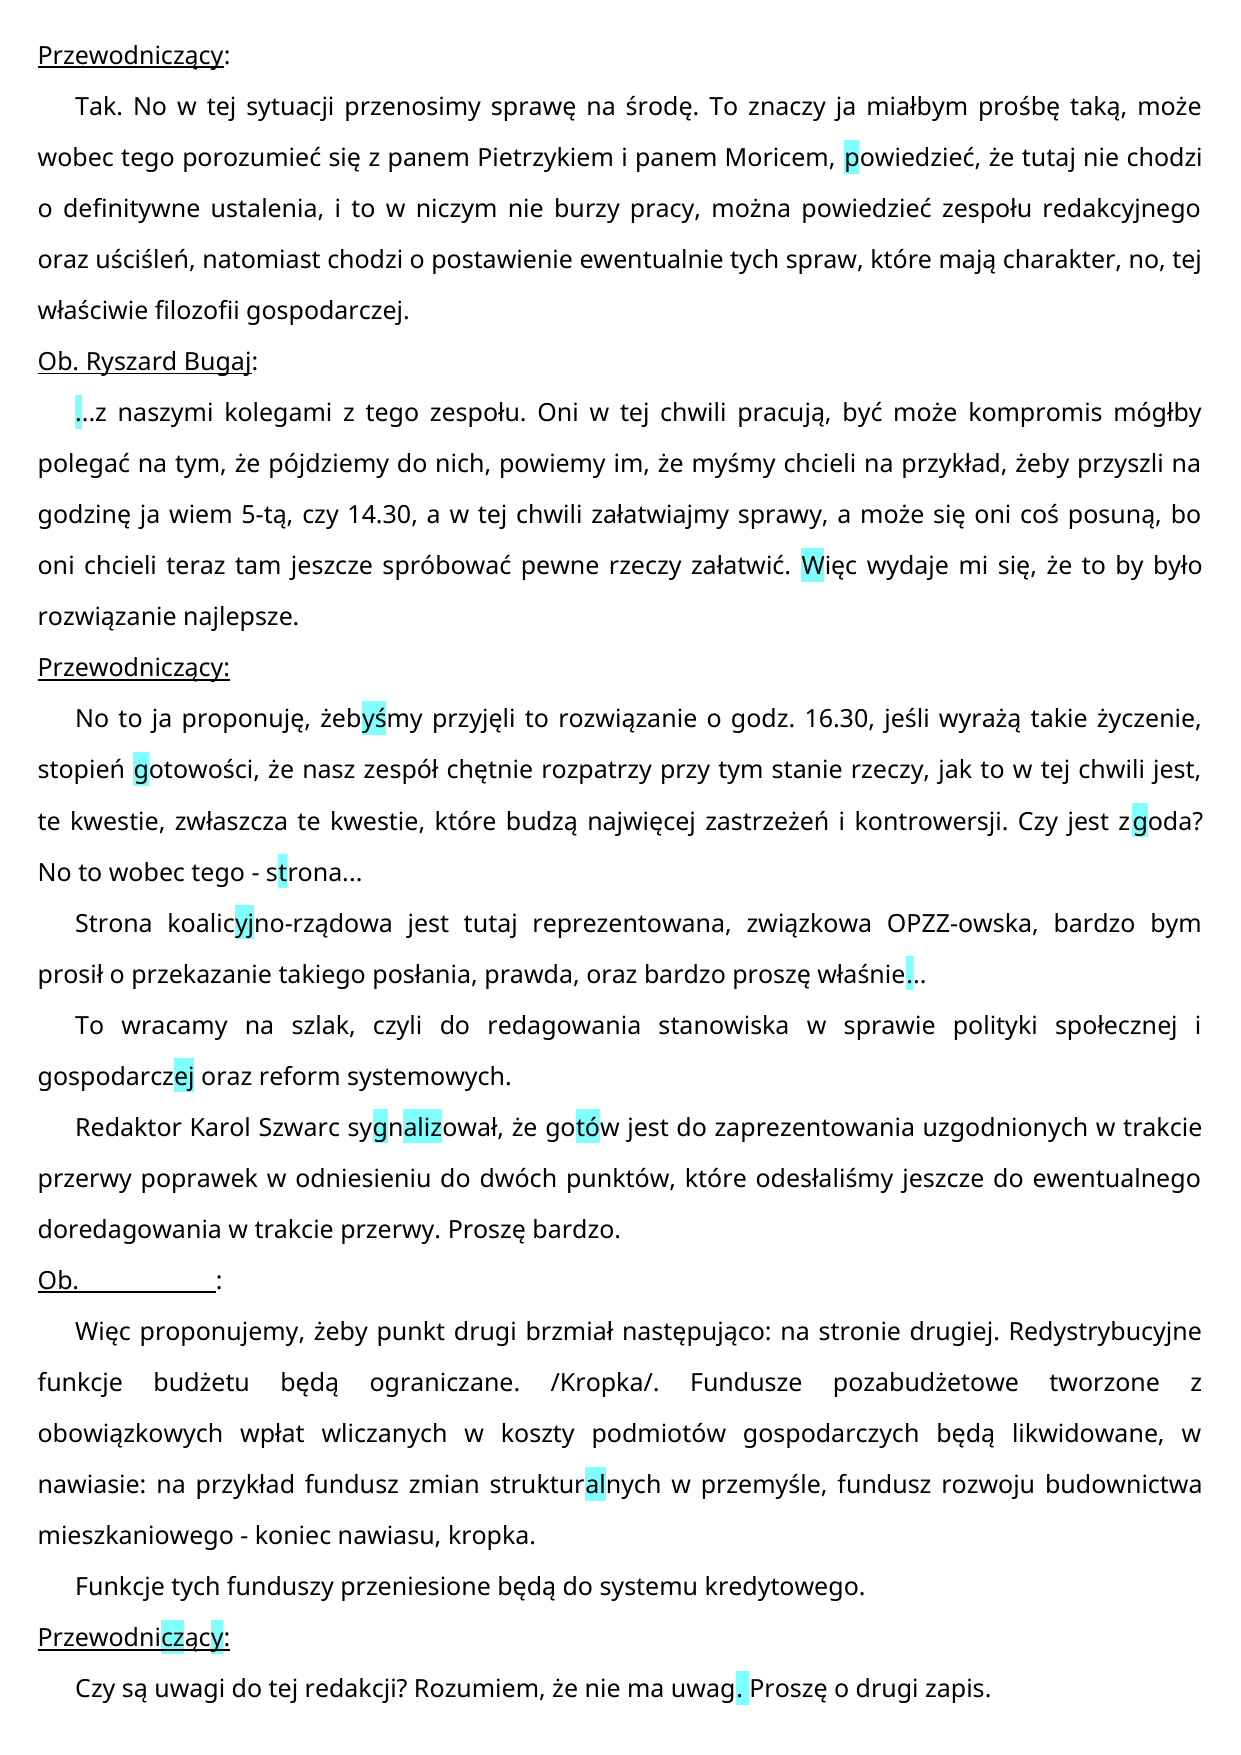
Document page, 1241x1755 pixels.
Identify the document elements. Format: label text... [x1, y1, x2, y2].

text ...z naszymi kolegami z tego zespołu. Oni w tej chwili pracują, być może kompromis mógłby polegać na tym, że pójdziemy do nich, powiemy im, że myśmy chcieli na przykład, żeby przyszli na godzinę ja wiem 5-tą, czy 14.30, a w tej chwili załatwiajmy sprawy, a może się oni coś posuną, bo oni chcieli teraz tam jeszcze spróbować pewne rzeczy załatwić. Więc wydaje mi się, że to by było rozwiązanie najlepsze. [37, 395, 1203, 633]
text Przewodniczący: [37, 650, 1203, 684]
text Czy są uwagi do tej redakcji? Rozumiem, że nie ma uwag. Proszę o drugi zapis. [37, 1671, 1203, 1705]
text To wracamy na szlak, czyli do redagowania stanowiska w sprawie polityki społecznej i gospodarczej oraz reform systemowych. [37, 1007, 1203, 1092]
text Przewodniczący: [37, 1620, 1203, 1654]
text Ob. Ryszard Bugaj: [37, 344, 1203, 378]
text Strona koalicyjno-rządowa jest tutaj reprezentowana, związkowa OPZZ-owska, bardzo bym prosił o przekazanie takiego posłania, prawda, oraz bardzo proszę właśnie... [37, 905, 1203, 990]
text Redaktor Karol Szwarc sygnalizował, że gotów jest do zaprezentowania uzgodnionych w trakcie przerwy poprawek w odniesieniu do dwóch punktów, które odesłaliśmy jeszcze do ewentualnego doredagowania w trakcie przerwy. Proszę bardzo. [37, 1109, 1203, 1246]
text Funkcje tych funduszy przeniesione będą do systemu kredytowego. [37, 1569, 1203, 1603]
text Tak. No w tej sytuacji przenosimy sprawę na środę. To znaczy ja miałbym prośbę taką, może wobec tego porozumieć się z panem Pietrzykiem i panem Moricem, powiedzieć, że tutaj nie chodzi o definitywne ustalenia, i to w niczym nie burzy pracy, można powiedzieć zespołu redakcyjnego oraz uściśleń, natomiast chodzi o postawienie ewentualnie tych spraw, które mają charakter, no, tej właściwie filozofii gospodarczej. [37, 88, 1203, 327]
text No to ja proponuję, żebyśmy przyjęli to rozwiązanie o godz. 16.30, jeśli wyrażą takie życzenie, stopień gotowości, że nasz zespół chętnie rozpatrzy przy tym stanie rzeczy, jak to w tej chwili jest, te kwestie, zwłaszcza te kwestie, które budzą najwięcej zastrzeżeń i kontrowersji. Czy jest zgoda? No to wobec tego - strona... [37, 701, 1203, 888]
text Przewodniczący: [37, 37, 1203, 72]
text Więc proponujemy, żeby punkt drugi brzmiał następująco: na stronie drugiej. Redystrybucyjne funkcje budżetu będą ograniczane. /Kropka/. Fundusze pozabudżetowe tworzone z obowiązkowych wpłat wliczanych w koszty podmiotów gospodarczych będą likwidowane, w nawiasie: na przykład fundusz zmian strukturalnych w przemyśle, fundusz rozwoju budownictwa mieszkaniowego - koniec nawiasu, kropka. [37, 1313, 1203, 1552]
text Ob. : [37, 1262, 1203, 1297]
